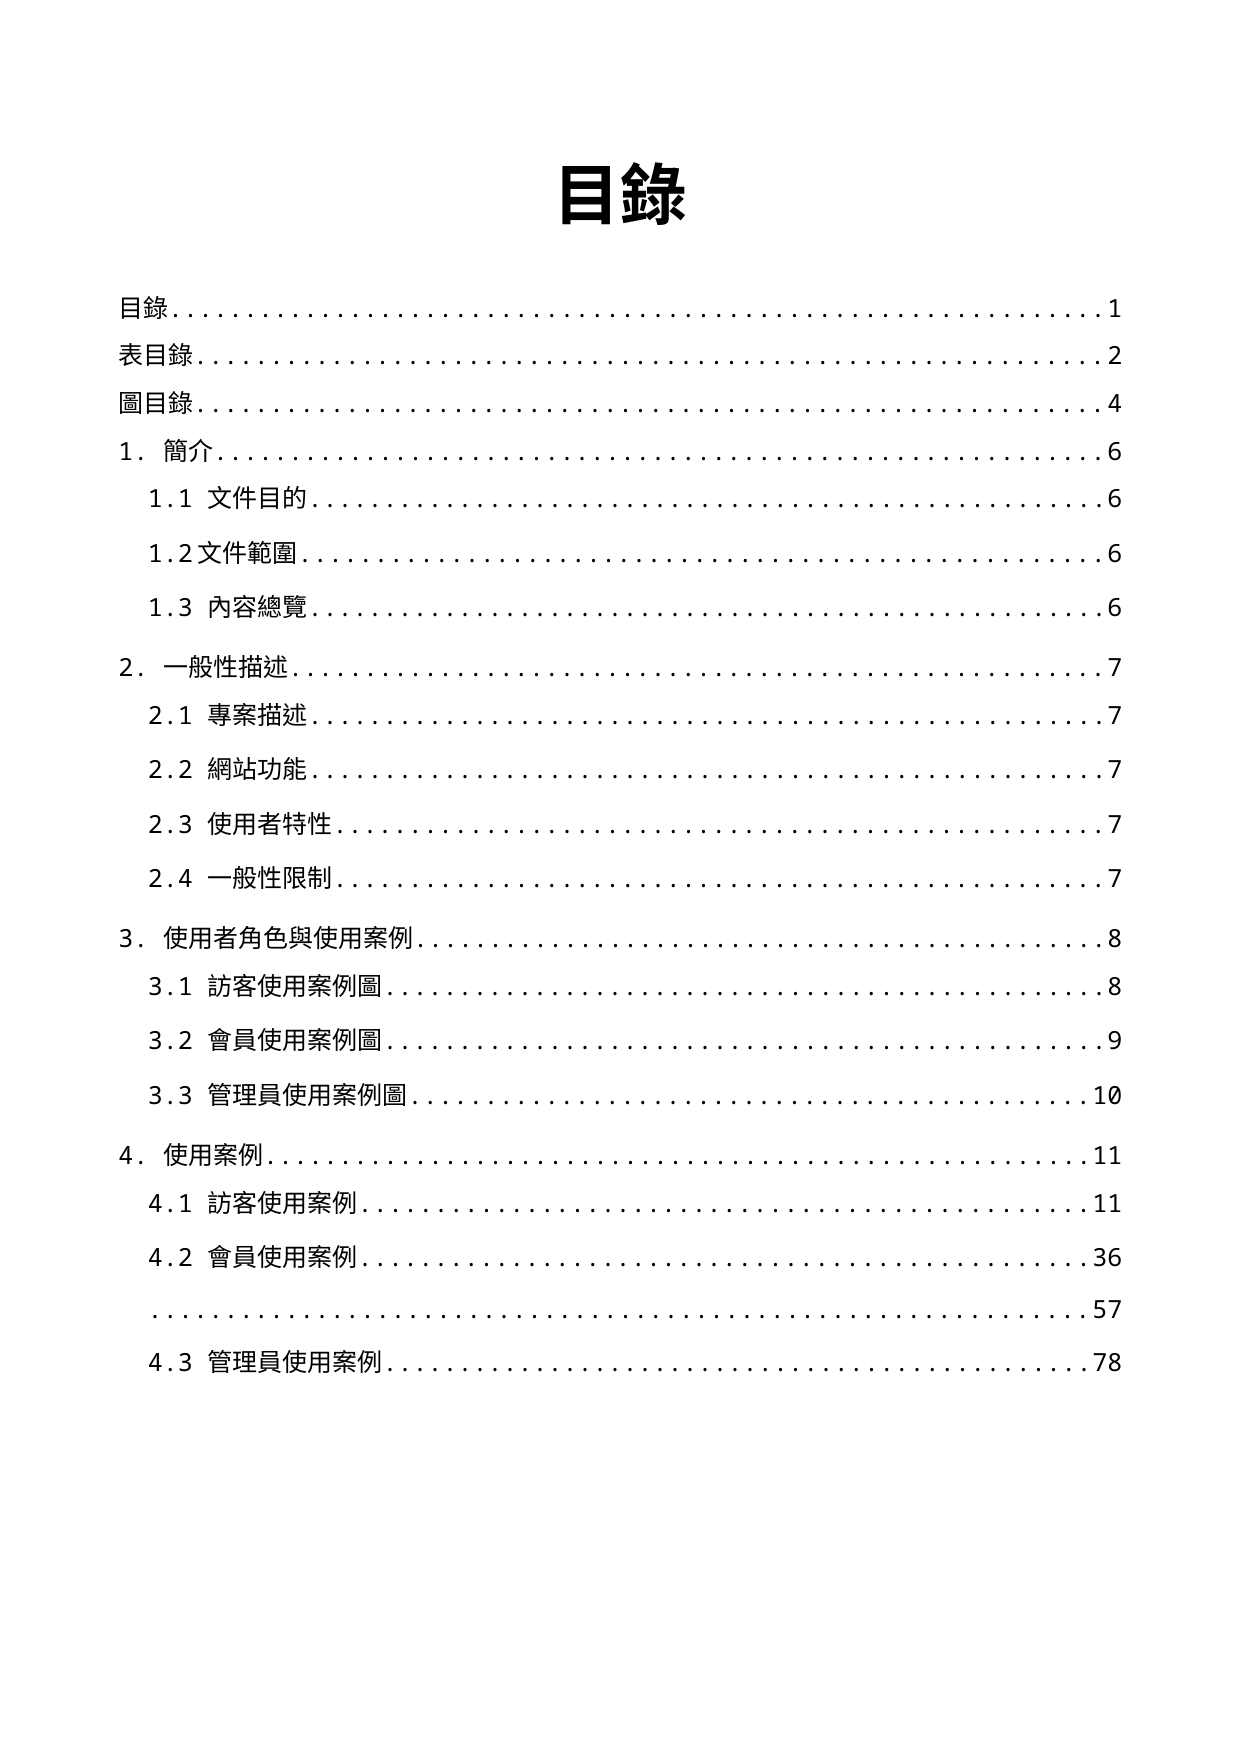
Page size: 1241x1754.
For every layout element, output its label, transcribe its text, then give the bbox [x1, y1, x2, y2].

text 4.2 會員使用案例 36 [148, 1237, 1122, 1274]
subtitle 目錄 [118, 142, 1122, 238]
text 2.2 網站功能 7 [148, 750, 1122, 786]
text 3.2 會員使用案例圖 9 [148, 1021, 1122, 1057]
text 1.1 文件目的 6 [148, 479, 1122, 515]
text 1.2文件範圍 6 [148, 533, 1122, 569]
text 表目錄 2 [118, 336, 1122, 372]
text 2. 一般性描述 7 [118, 648, 1122, 684]
text 2.3 使用者特性 7 [148, 804, 1122, 840]
text 4.3 管理員使用案例 78 [148, 1343, 1122, 1379]
text 目錄 1 [118, 288, 1122, 324]
text 2.1 專案描述 7 [148, 695, 1122, 732]
text 4. 使用案例 11 [118, 1135, 1122, 1172]
text 圖目錄 4 [118, 383, 1122, 420]
text 3.1 訪客使用案例圖 8 [148, 966, 1122, 1003]
text 1. 簡介 6 [118, 431, 1122, 467]
text 4.1 訪客使用案例 11 [148, 1183, 1122, 1219]
text 2.4 一般性限制 7 [148, 858, 1122, 895]
text 1.3 內容總覽 6 [148, 587, 1122, 624]
text 3.3 管理員使用案例圖 10 [148, 1075, 1122, 1111]
text 57 [148, 1292, 1122, 1326]
text 3. 使用者角色與使用案例 8 [118, 919, 1122, 955]
